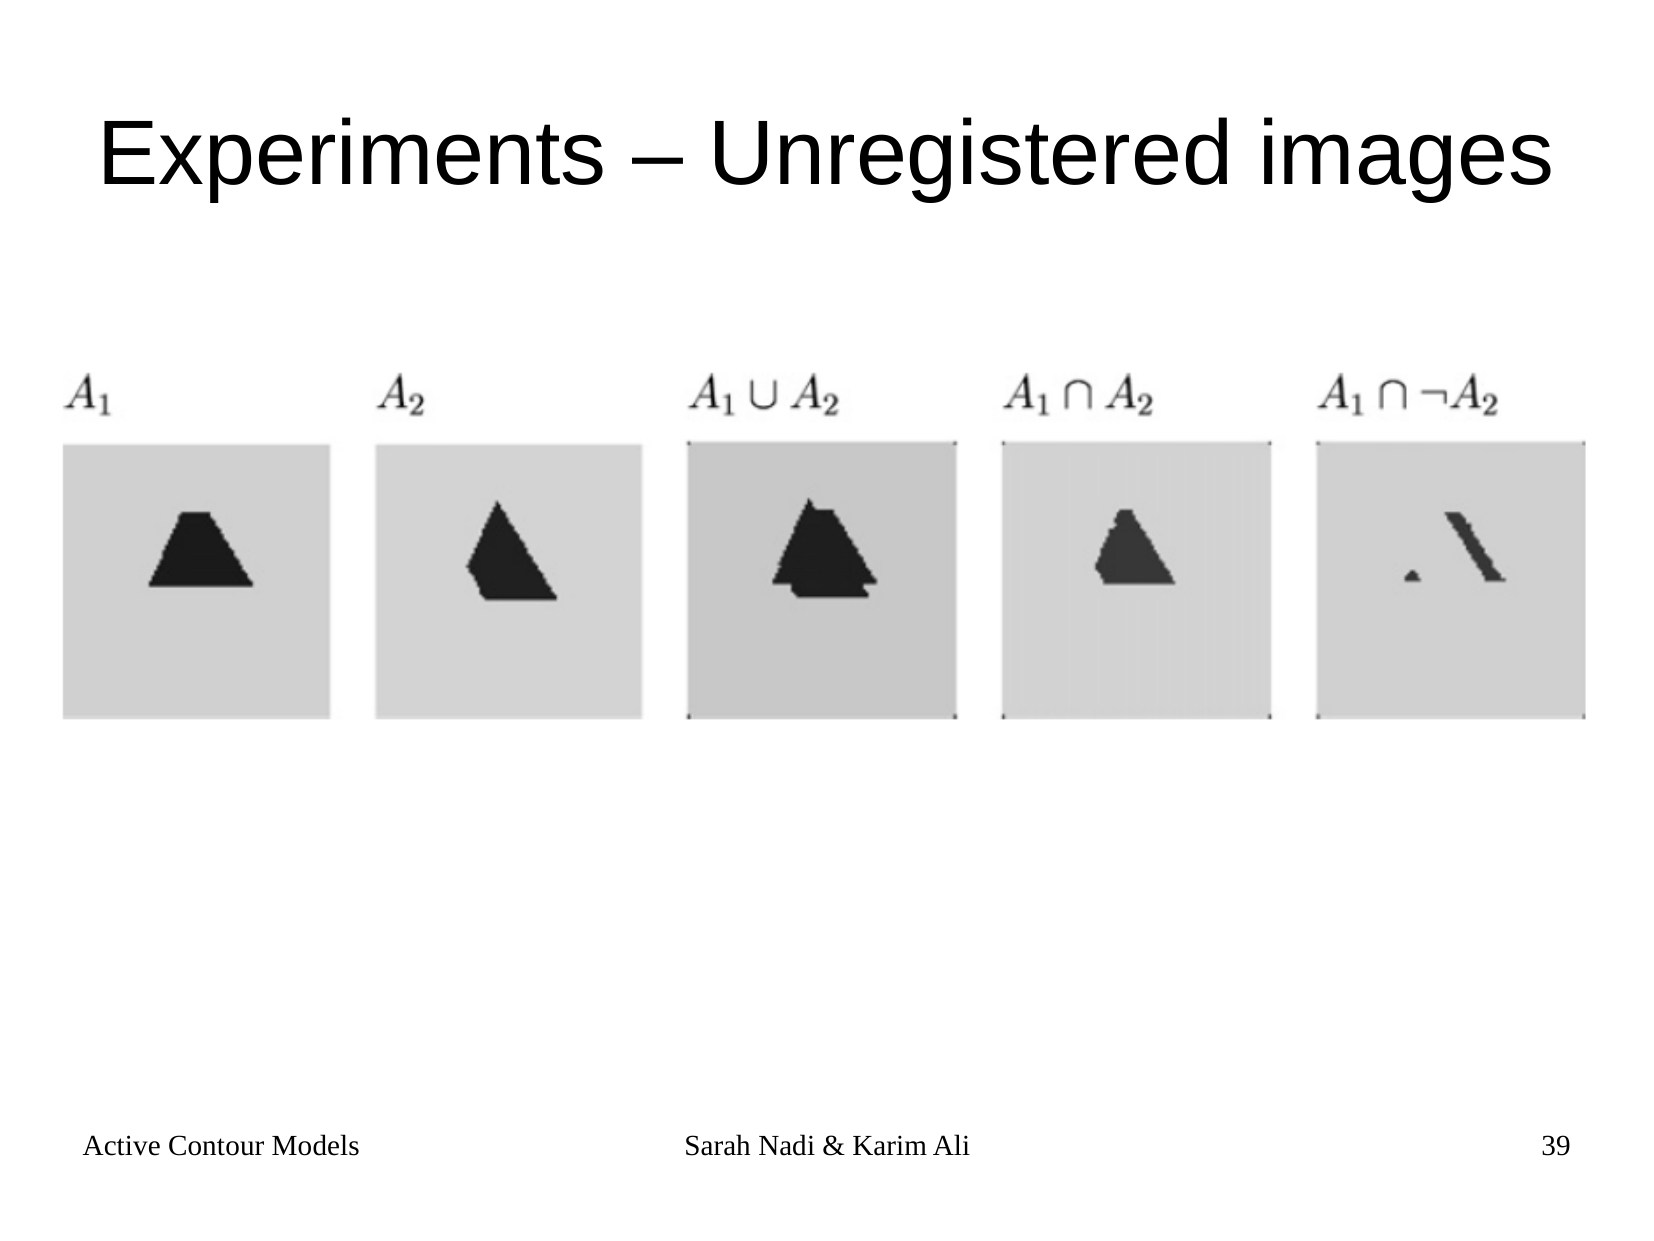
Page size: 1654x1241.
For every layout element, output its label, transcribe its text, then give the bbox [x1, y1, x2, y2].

title Experiments – Unregistered images [82, 56, 1571, 250]
picture [44, 359, 1607, 743]
